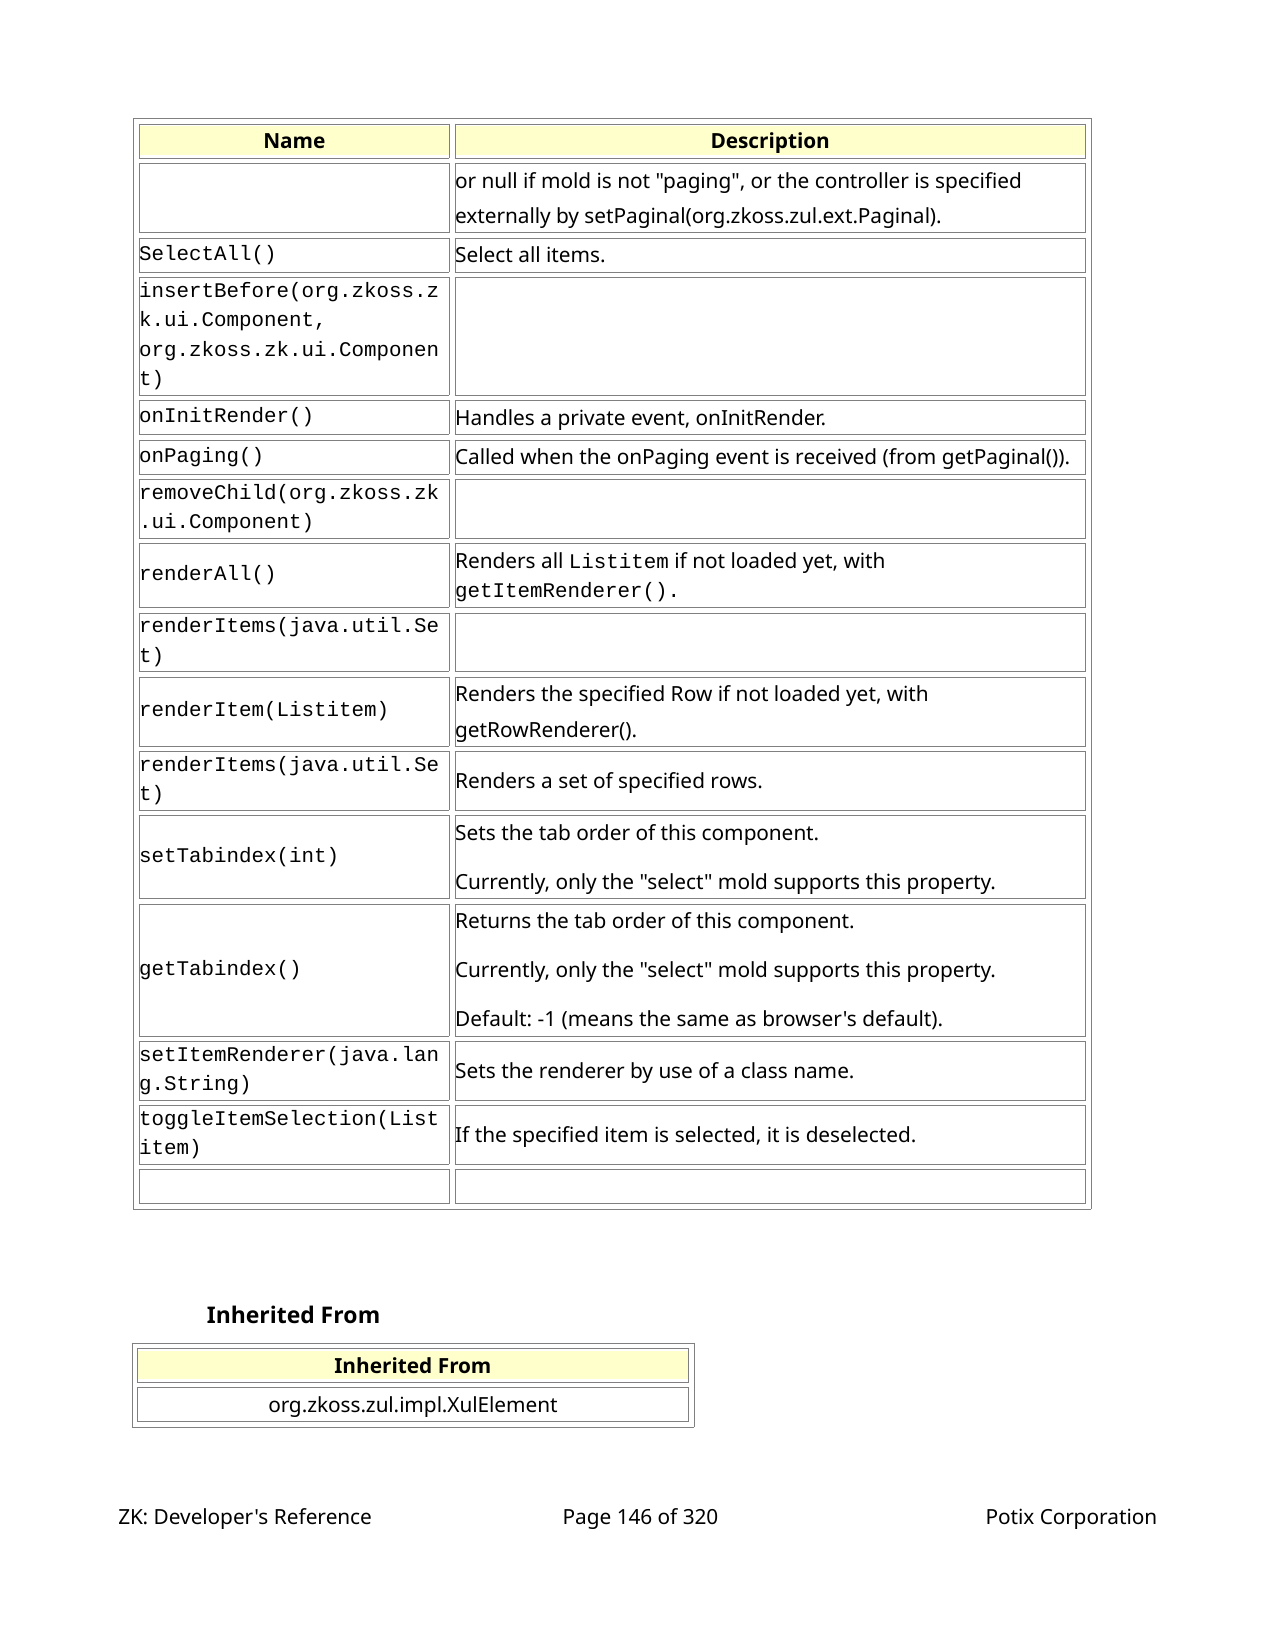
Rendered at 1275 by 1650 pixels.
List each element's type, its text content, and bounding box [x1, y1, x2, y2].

table_cell renderAll() [136, 538, 452, 607]
table_cell [136, 1164, 452, 1203]
table_cell [140, 1170, 449, 1203]
table_cell Returns the tab order of this component. Currently, only the "select" mold supports this property. Default: -1 (means the same as browser's default). [452, 898, 1088, 1036]
table_cell Sets the tab order of this component. Currently, only the "select" mold supports this property. [452, 810, 1088, 898]
table_cell SelectAll() [136, 232, 452, 272]
table_cell [136, 158, 452, 232]
table_header Inherited From [134, 1344, 691, 1382]
table_cell [452, 607, 1088, 671]
table_cell [452, 272, 1088, 395]
table_cell onInitRender() [136, 395, 452, 434]
table_cell Select all items. [452, 232, 1088, 272]
table_cell org.zkoss.zul.impl.XulElement [134, 1382, 691, 1421]
table_cell [456, 614, 1085, 671]
table_header Name [136, 119, 452, 158]
table_cell [456, 480, 1085, 538]
table_cell removeChild(org.zkoss.zk.ui.Component) [136, 474, 452, 538]
table_cell getTabindex() [136, 898, 452, 1036]
table_cell Renders all Listitem if not loaded yet, with getItemRenderer(). [452, 538, 1088, 607]
table_cell Called when the onPaging event is received (from getPaginal()). [452, 434, 1088, 474]
table_cell [452, 1164, 1088, 1203]
table_cell renderItems(java.util.Set) [136, 746, 452, 810]
table_cell [456, 1170, 1085, 1203]
table_cell setItemRenderer(java.lang.String) [136, 1036, 452, 1100]
table_cell or null if mold is not "paging", or the controller is specified externally by setPaginal(org.zkoss.zul.ext.Paginal). [452, 158, 1088, 232]
table_cell If the specified item is selected, it is deselected. [452, 1100, 1088, 1164]
table_cell Handles a private event, onInitRender. [452, 395, 1088, 434]
table_cell [456, 278, 1085, 395]
table_cell toggleItemSelection(Listitem) [136, 1100, 452, 1164]
table_cell renderItems(java.util.Set) [136, 607, 452, 671]
table_cell [452, 474, 1088, 538]
table_cell setTabindex(int) [136, 810, 452, 898]
subtitle Inherited From [207, 1299, 1157, 1330]
table_cell Renders the specified Row if not loaded yet, with getRowRenderer(). [452, 671, 1088, 746]
table_header Description [452, 119, 1088, 158]
table_cell onPaging() [136, 434, 452, 474]
table_cell Renders a set of specified rows. [452, 746, 1088, 810]
table_cell insertBefore(org.zkoss.zk.ui.Component, org.zkoss.zk.ui.Component) [136, 272, 452, 395]
table_cell renderItem(Listitem) [136, 671, 452, 746]
table_cell Sets the renderer by use of a class name. [452, 1036, 1088, 1100]
